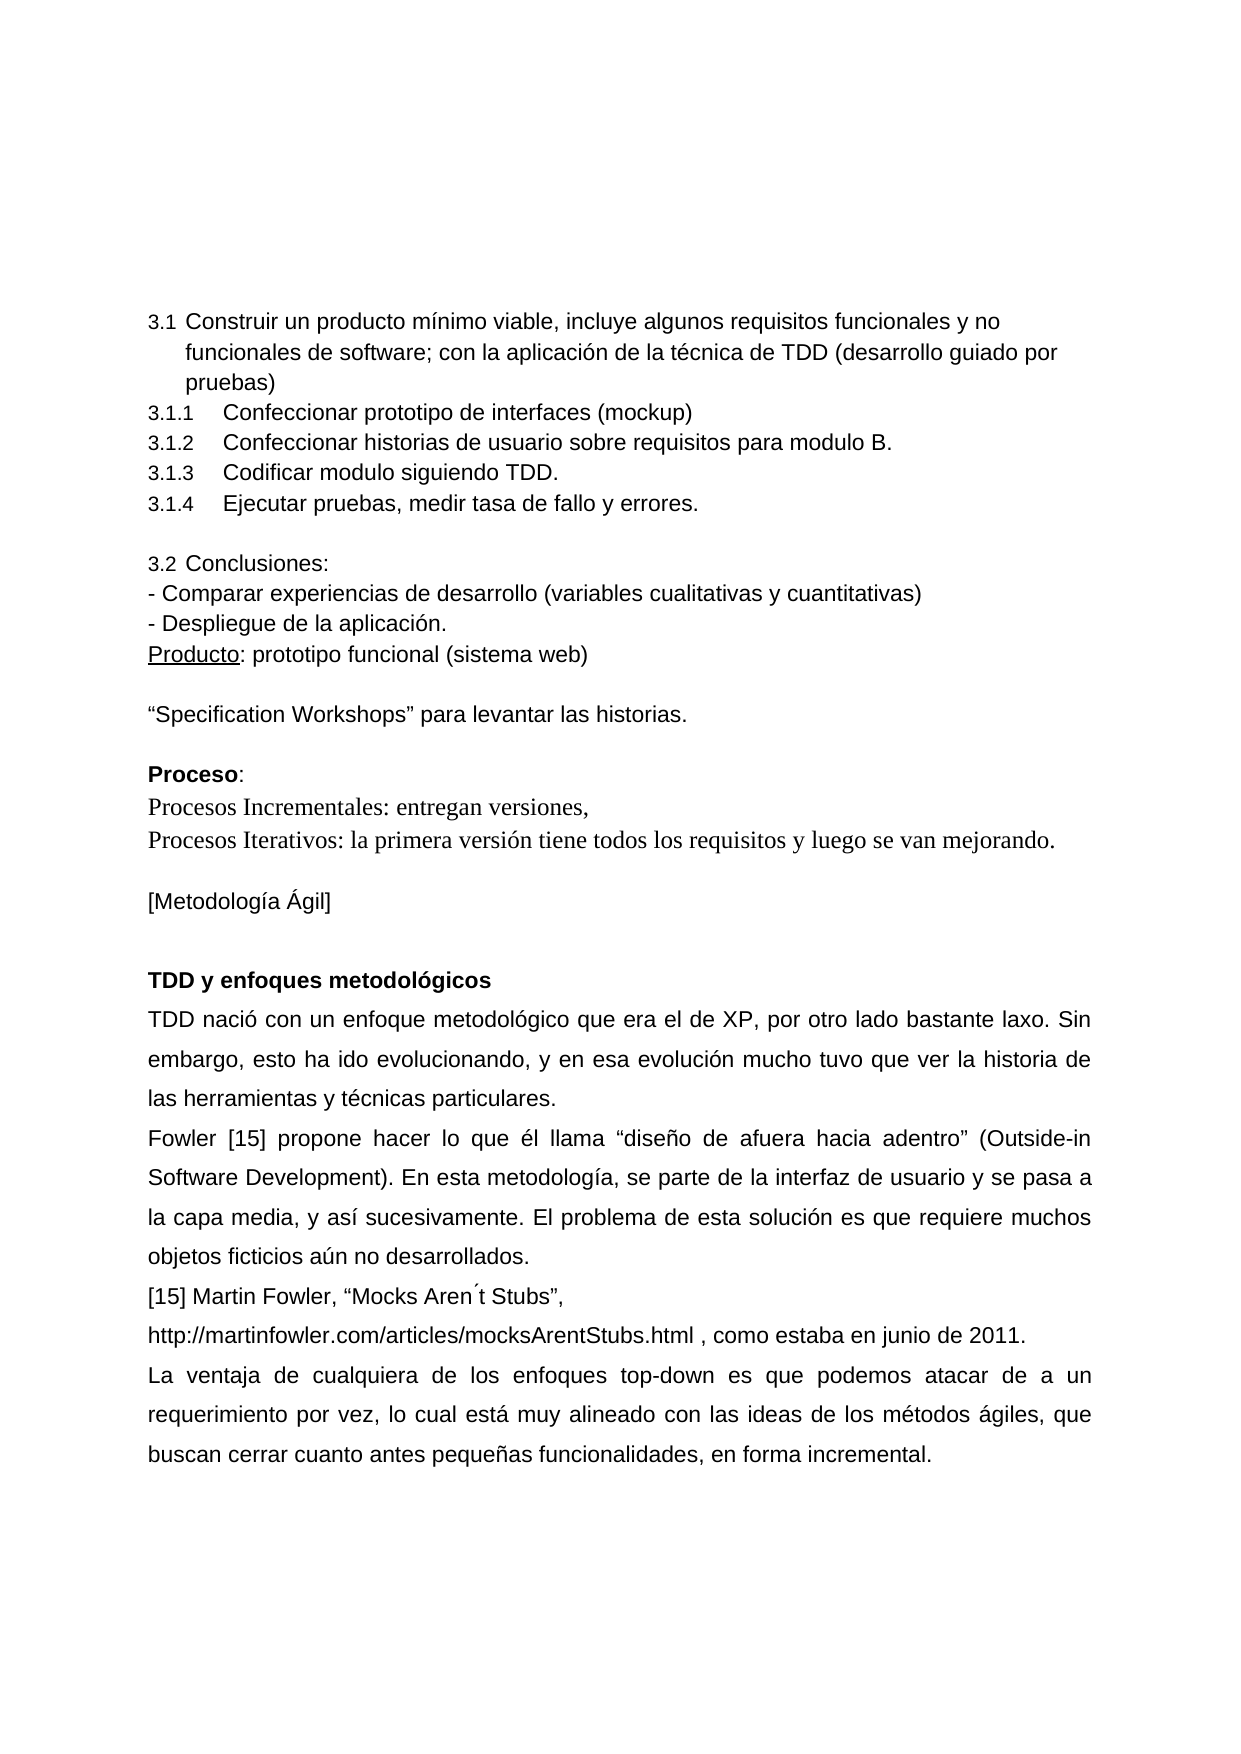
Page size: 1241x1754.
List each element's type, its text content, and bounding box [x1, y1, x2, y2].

list Conclusiones: [148, 550, 1093, 576]
text [Metodología Ágil] [148, 888, 1093, 914]
list Construir un producto mínimo viable, incluye algunos requisitos funcionales y no funcionales de software; con la aplicación de la técnica de TDD (desarrollo guiado por pruebas) [148, 308, 1093, 395]
text Procesos Incrementales: entregan versiones, [148, 792, 1093, 820]
text http://martinfowler.com/articles/mocksArentStubs.html , como estaba en junio de 2011. [148, 1322, 1093, 1348]
text La ventaja de cualquiera de los enfoques top-down es que podemos atacar de a un requerimiento por vez, lo cual está muy alineado con las ideas de los métodos ágiles, que buscan cerrar cuanto antes pequeñas funcionalidades, en forma incremental. [148, 1362, 1093, 1467]
list Confeccionar prototipo de interfaces (mockup) [148, 399, 1093, 425]
text Proceso: [148, 761, 1093, 788]
text TDD y enfoques metodológicos [148, 967, 1093, 993]
text - Despliegue de la aplicación. [148, 610, 1093, 637]
text Fowler [15] propone hacer lo que él llama “diseño de afuera hacia adentro” (Outside-in Software Development). En esta metodología, se parte de la interfaz de usuario y se pasa a la capa media, y así sucesivamente. El problema de esta solución es que requiere muchos objetos ficticios aún no desarrollados. [148, 1125, 1093, 1269]
list Codificar modulo siguiendo TDD. [148, 459, 1093, 486]
text Procesos Iterativos: la primera versión tiene todos los requisitos y luego se van mejorando. [148, 825, 1093, 853]
text Producto: prototipo funcional (sistema web) [148, 641, 1093, 667]
text - Comparar experiencias de desarrollo (variables cualitativas y cuantitativas) [148, 580, 1093, 607]
text [15] Martin Fowler, “Mocks Aren ́t Stubs”, [148, 1283, 1093, 1309]
list Ejecutar pruebas, medir tasa de fallo y errores. [148, 489, 1093, 516]
text TDD nació con un enfoque metodológico que era el de XP, por otro lado bastante laxo. Sin embargo, esto ha ido evolucionando, y en esa evolución mucho tuvo que ver la historia de las herramientas y técnicas particulares. [148, 1006, 1093, 1112]
text “Specification Workshops” para levantar las historias. [148, 701, 1093, 727]
list Confeccionar historias de usuario sobre requisitos para modulo B. [148, 429, 1093, 456]
